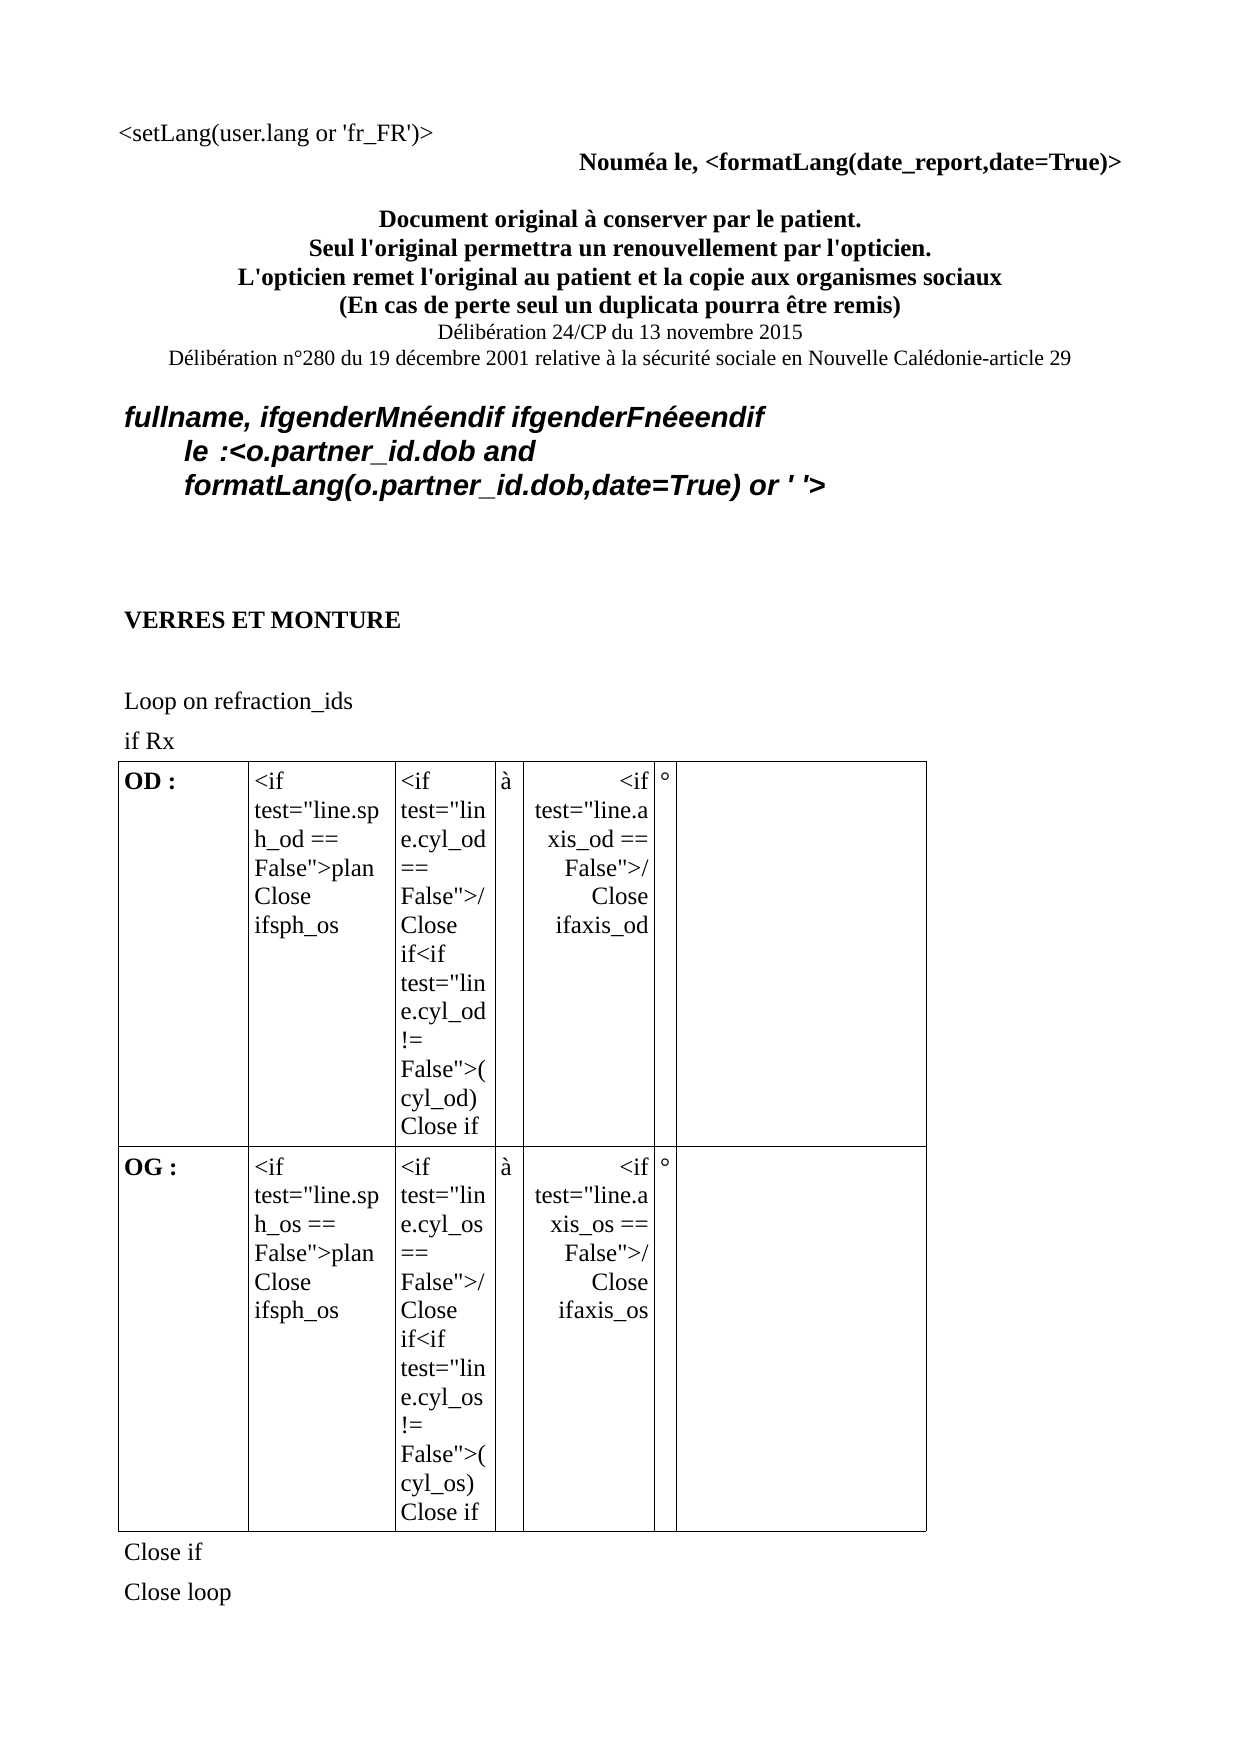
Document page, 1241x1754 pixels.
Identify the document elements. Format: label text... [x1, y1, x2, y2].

table_cell ° [655, 762, 676, 1146]
table_cell <if test="line.cyl_os == False">/Close if<if test="line.cyl_os != False">(cyl_os)Close if [396, 1147, 495, 1531]
table_cell [523, 1532, 654, 1572]
table_cell [677, 762, 926, 1146]
table_cell [676, 519, 926, 559]
table_cell [676, 1532, 926, 1572]
text <setLang(user.lang or 'fr_FR')> [118, 118, 1122, 147]
table_cell [654, 1572, 676, 1612]
table_cell [676, 1572, 926, 1612]
table_cell [395, 720, 495, 761]
table_cell [654, 720, 676, 761]
table_cell [654, 519, 676, 559]
table_cell [495, 1532, 523, 1572]
table_cell [495, 1572, 523, 1612]
table_cell [654, 560, 676, 600]
table_cell [118, 560, 395, 600]
table_cell [249, 1572, 395, 1612]
table_cell à [496, 762, 523, 1146]
table_cell [523, 720, 654, 761]
table_cell OD : [119, 762, 248, 1146]
table_cell [249, 1532, 395, 1572]
table_cell Close if [118, 1532, 248, 1572]
table_cell à [496, 1147, 523, 1531]
table_cell [495, 720, 523, 761]
table_cell [677, 1147, 926, 1531]
table_cell Loop on refraction_ids [118, 680, 395, 720]
table_cell <if test="line.cyl_od == False">/Close if<if test="line.cyl_od != False">(cyl_od)Close if [396, 762, 495, 1146]
table_cell [495, 680, 523, 720]
text Document original à conserver par le patient. Seul l'original permettra un renouvellement par l'opticien. L'opticien remet l'original au patient et la copie aux organismes sociaux (En cas de perte seul un duplicata pourra être remis) Délibération 24/CP du 13 novembre 2015 Délibération n°280 du 19 décembre 2001 relative à la sécurité sociale en Nouvelle Calédonie-article 29 [118, 204, 1122, 370]
table_cell [654, 680, 676, 720]
table_cell [118, 640, 926, 680]
table_cell <if test="line.axis_os == False">/Close ifaxis_os [524, 1147, 654, 1531]
table_cell [676, 560, 926, 600]
table_cell [395, 1532, 495, 1572]
table_cell [523, 560, 654, 600]
table_cell [395, 680, 495, 720]
table_cell [118, 519, 395, 559]
table_cell [523, 1572, 654, 1612]
table_cell OG : [119, 1147, 248, 1531]
table_cell [676, 720, 926, 761]
table_cell [676, 680, 926, 720]
table_cell [395, 1572, 495, 1612]
table_cell [495, 519, 523, 559]
table_cell VERRES ET MONTURE [118, 600, 926, 640]
table_cell [654, 1532, 676, 1572]
table_cell [395, 519, 495, 559]
table_cell [495, 560, 523, 600]
table_cell <if test="line.sph_os == False">planClose ifsph_os [249, 1147, 395, 1531]
table_cell <if test="line.axis_od == False">/Close ifaxis_od [524, 762, 654, 1146]
table_cell if Rx [118, 720, 395, 761]
table_cell <if test="line.sph_od == False">planClose ifsph_os [249, 762, 395, 1146]
text Nouméa le, <formatLang(date_report,date=True)> [118, 147, 1122, 176]
table_header fullname, ifgenderMnéendif ifgenderFnéeendif le :<o.partner_id.dob and formatLang(o.partner_id.dob,date=True) or ' '> [118, 370, 926, 519]
table_cell [395, 560, 495, 600]
table_cell Close loop [118, 1572, 248, 1612]
table_cell [523, 519, 654, 559]
table_cell ° [655, 1147, 676, 1531]
table_cell [523, 680, 654, 720]
